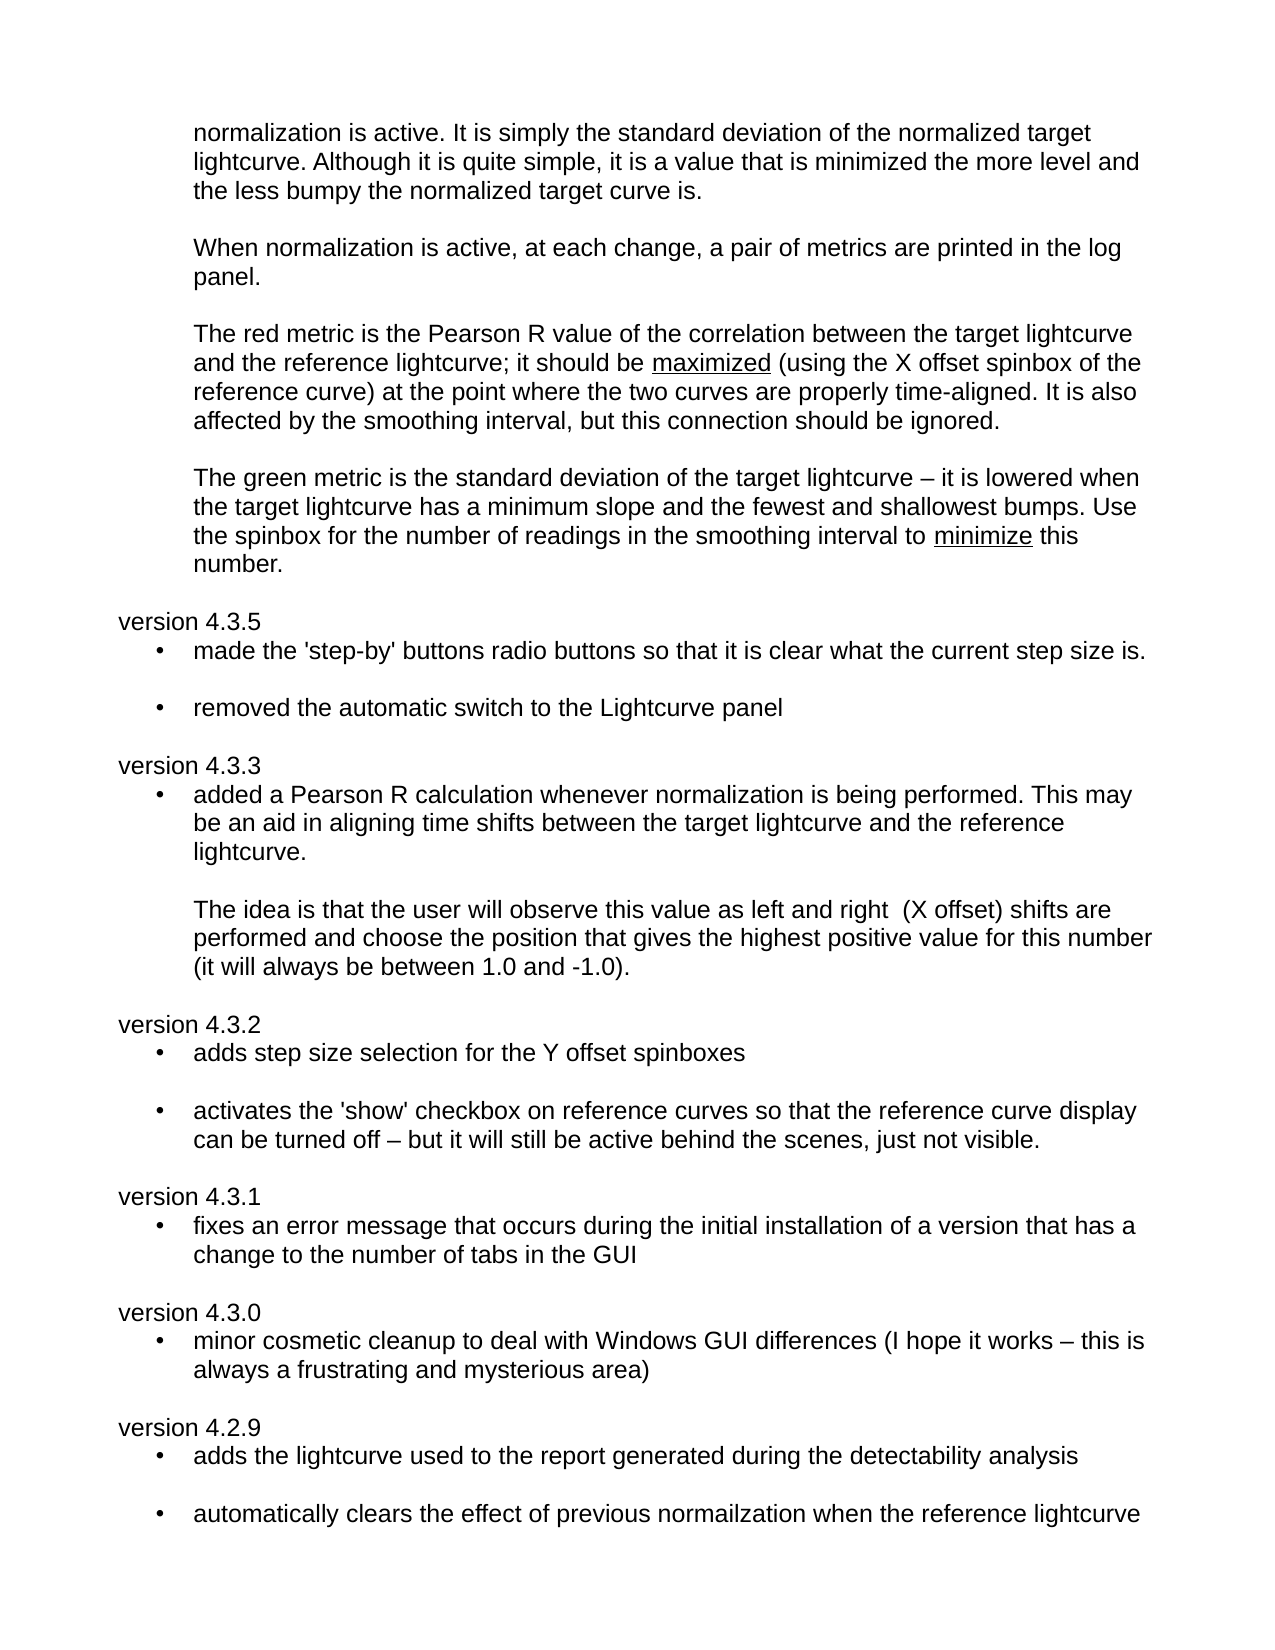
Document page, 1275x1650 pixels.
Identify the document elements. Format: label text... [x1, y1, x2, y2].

list automatically clears the effect of previous normailzation when the reference lightcurve [156, 1499, 1157, 1528]
text version 4.3.5 [118, 607, 1157, 636]
text version 4.3.0 [118, 1297, 1157, 1326]
list normalization is active. It is simply the standard deviation of the normalized target lightcurve. Although it is quite simple, it is a value that is minimized the more level and the less bumpy the normalized target curve is. When normalization is active, at each change, a pair of metrics are printed in the log panel. The red metric is the Pearson R value of the correlation between the target lightcurve and the reference lightcurve; it should be maximized (using the X offset spinbox of the reference curve) at the point where the two curves are properly time-aligned. It is also affected by the smoothing interval, but this connection should be ignored. The green metric is the standard deviation of the target lightcurve – it is lowered when the target lightcurve has a minimum slope and the fewest and shallowest bumps. Use the spinbox for the number of readings in the smoothing interval to minimize this number. [156, 118, 1157, 607]
text version 4.3.2 [118, 1010, 1157, 1038]
list minor cosmetic cleanup to deal with Windows GUI differences (I hope it works – this is always a frustrating and mysterious area) [156, 1326, 1157, 1413]
list made the 'step-by' buttons radio buttons so that it is clear what the current step size is. [156, 636, 1157, 693]
list added a Pearson R calculation whenever normalization is being performed. This may be an aid in aligning time shifts between the target lightcurve and the reference lightcurve. The idea is that the user will observe this value as left and right (X offset) shifts are performed and choose the position that gives the highest positive value for this number (it will always be between 1.0 and -1.0). [156, 779, 1157, 1010]
list activates the 'show' checkbox on reference curves so that the reference curve display can be turned off – but it will still be active behind the scenes, just not visible. [156, 1096, 1157, 1182]
list fixes an error message that occurs during the initial installation of a version that has a change to the number of tabs in the GUI [156, 1211, 1157, 1297]
text version 4.3.3 [118, 751, 1157, 779]
text version 4.3.1 [118, 1182, 1157, 1211]
list adds the lightcurve used to the report generated during the detectability analysis [156, 1441, 1157, 1499]
list adds step size selection for the Y offset spinboxes [156, 1038, 1157, 1096]
list removed the automatic switch to the Lightcurve panel [156, 693, 1157, 751]
text version 4.2.9 [118, 1413, 1157, 1441]
